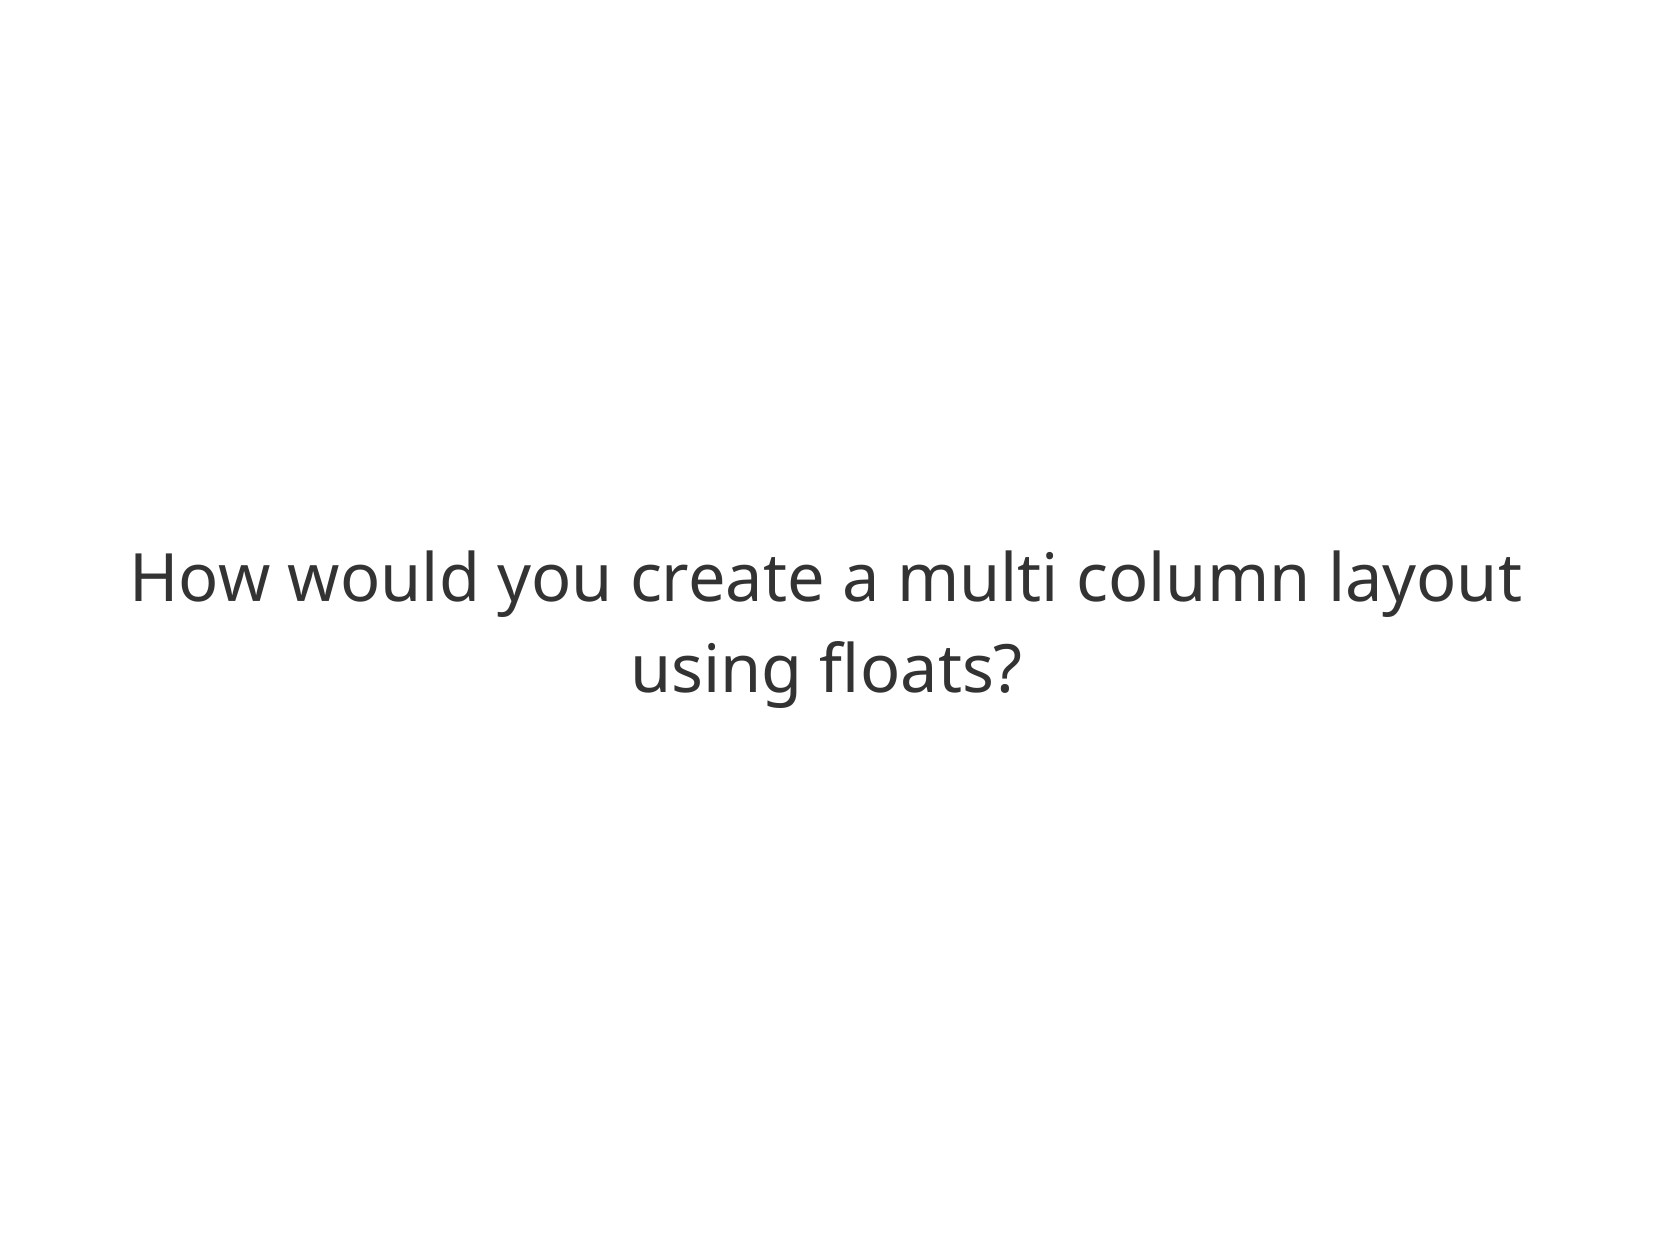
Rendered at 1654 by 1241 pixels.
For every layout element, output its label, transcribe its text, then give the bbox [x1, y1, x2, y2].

subtitle How would you create a multi column layout using floats? [82, 49, 1571, 1193]
